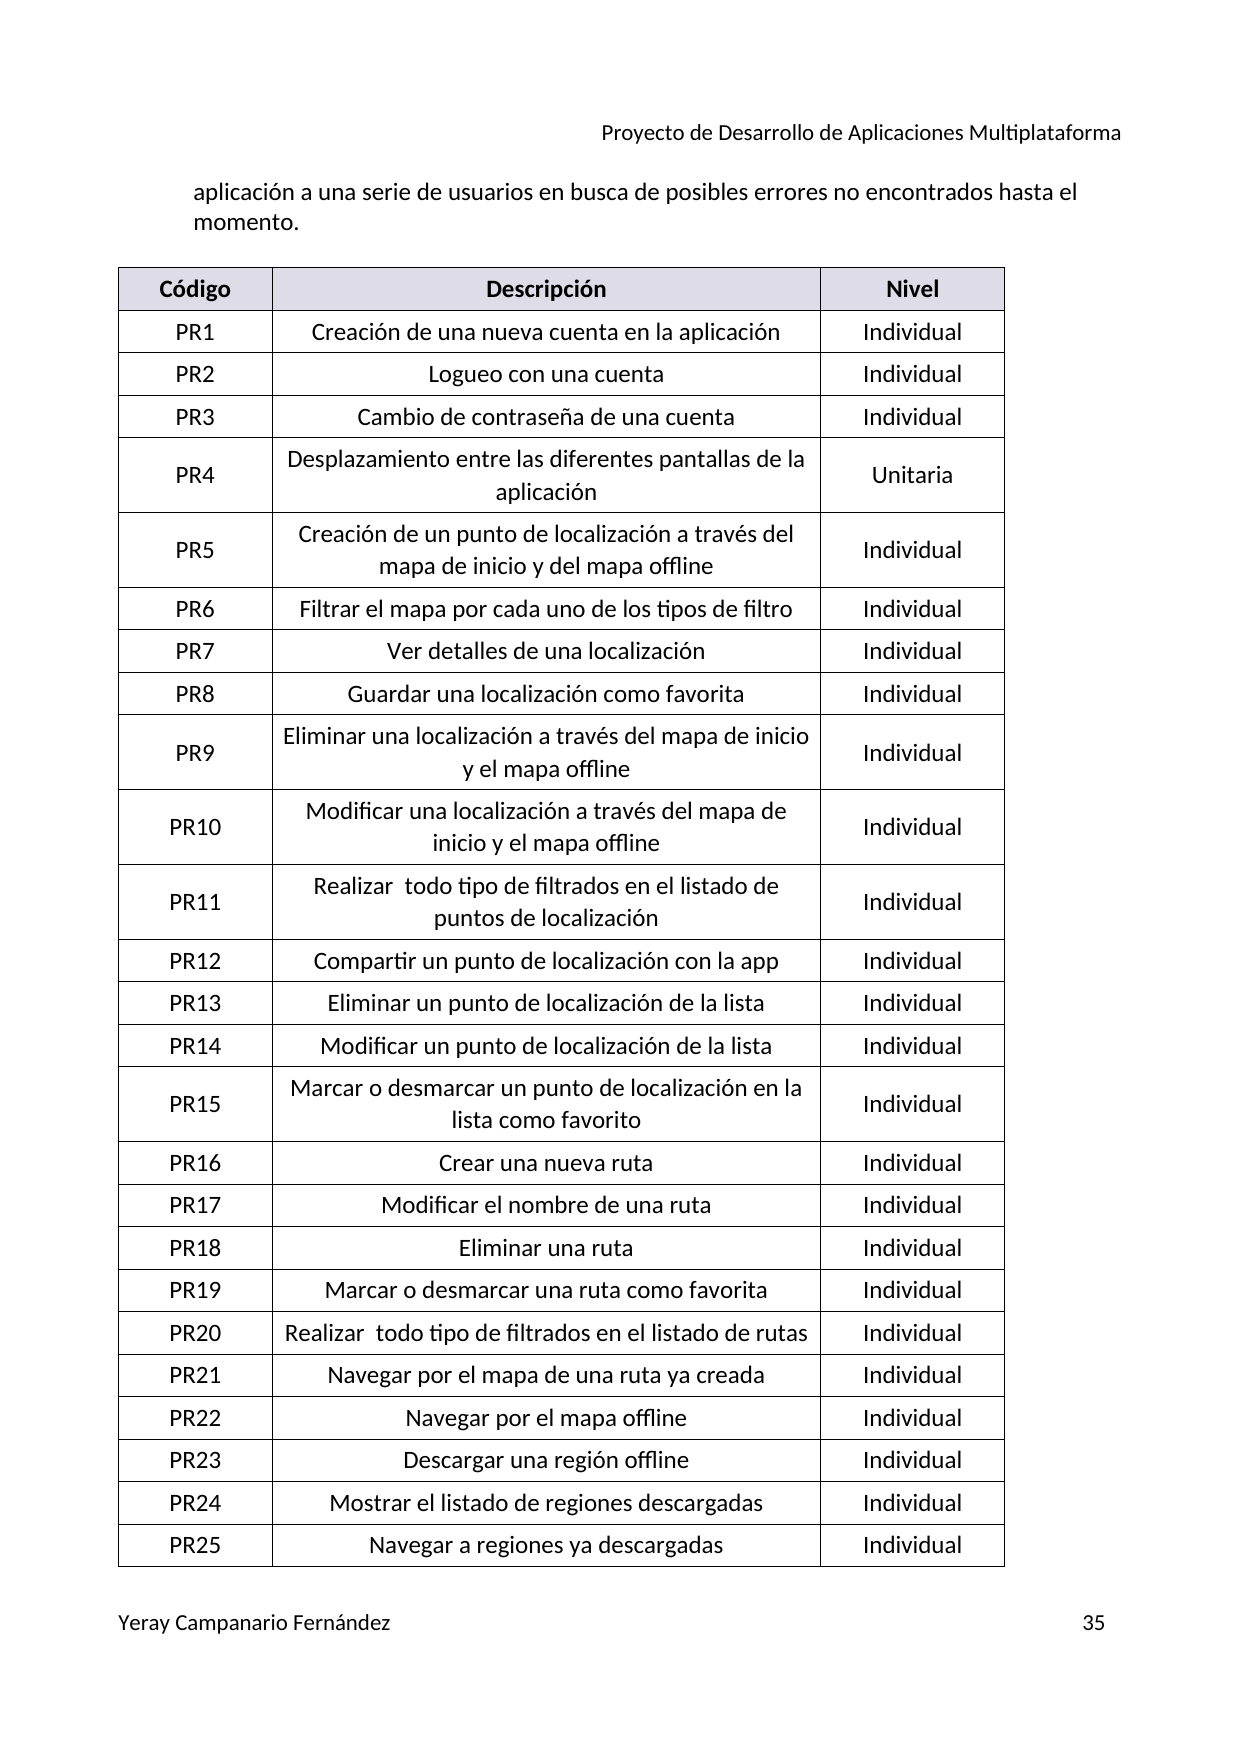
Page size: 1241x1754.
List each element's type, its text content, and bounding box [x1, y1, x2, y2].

table_cell Individual [821, 1227, 1004, 1268]
table_cell Eliminar una ruta [273, 1227, 820, 1268]
table_cell PR23 [119, 1440, 272, 1481]
table_cell Individual [821, 630, 1004, 672]
table_cell Logueo con una cuenta [273, 353, 820, 395]
table_cell Modificar el nombre de una ruta [273, 1185, 820, 1226]
table_header Descripción [273, 268, 820, 310]
table_cell Individual [821, 353, 1004, 395]
table_cell PR17 [119, 1185, 272, 1226]
table_cell Individual [821, 1185, 1004, 1226]
table_cell PR7 [119, 630, 272, 672]
table_cell Navegar por el mapa de una ruta ya creada [273, 1355, 820, 1396]
table_cell Guardar una localización como favorita [273, 673, 820, 714]
table_cell PR8 [119, 673, 272, 714]
table_header Nivel [821, 268, 1004, 310]
table_cell Individual [821, 1270, 1004, 1311]
table_cell PR24 [119, 1482, 272, 1523]
table_cell PR19 [119, 1270, 272, 1311]
table_cell Individual [821, 1142, 1004, 1183]
table_cell PR1 [119, 311, 272, 352]
table_cell Crear una nueva ruta [273, 1142, 820, 1183]
table_cell Individual [821, 513, 1004, 587]
table_cell PR4 [119, 438, 272, 512]
table_cell Individual [821, 940, 1004, 981]
table_cell Individual [821, 1482, 1004, 1523]
table_cell PR9 [119, 715, 272, 789]
table_cell Marcar o desmarcar un punto de localización en la lista como favorito [273, 1067, 820, 1141]
table_cell Cambio de contraseña de una cuenta [273, 396, 820, 437]
table_cell Individual [821, 865, 1004, 939]
table_cell Individual [821, 790, 1004, 864]
table_cell Creación de un punto de localización a través del mapa de inicio y del mapa offline [273, 513, 820, 587]
table_cell PR13 [119, 982, 272, 1024]
table_cell PR12 [119, 940, 272, 981]
table_cell Individual [821, 1525, 1004, 1566]
table_cell PR21 [119, 1355, 272, 1396]
table_cell Unitaria [821, 438, 1004, 512]
table_cell Ver detalles de una localización [273, 630, 820, 672]
table_cell Filtrar el mapa por cada uno de los tipos de filtro [273, 588, 820, 629]
table_cell PR15 [119, 1067, 272, 1141]
table_cell PR18 [119, 1227, 272, 1268]
table_cell Individual [821, 588, 1004, 629]
table_cell Mostrar el listado de regiones descargadas [273, 1482, 820, 1523]
table_cell PR6 [119, 588, 272, 629]
table_cell PR10 [119, 790, 272, 864]
table_cell PR20 [119, 1312, 272, 1353]
table_cell Modificar una localización a través del mapa de inicio y el mapa offline [273, 790, 820, 864]
table_cell PR25 [119, 1525, 272, 1566]
table_cell Individual [821, 673, 1004, 714]
table_cell Individual [821, 1355, 1004, 1396]
table_cell PR2 [119, 353, 272, 395]
table_cell Eliminar una localización a través del mapa de inicio y el mapa offline [273, 715, 820, 789]
table_cell Navegar a regiones ya descargadas [273, 1525, 820, 1566]
table_cell Individual [821, 1025, 1004, 1066]
list aplicación a una serie de usuarios en busca de posibles errores no encontrados hasta el momento. [156, 176, 1122, 237]
table_cell PR5 [119, 513, 272, 587]
table_cell Modificar un punto de localización de la lista [273, 1025, 820, 1066]
table_cell Individual [821, 1312, 1004, 1353]
table_cell Individual [821, 982, 1004, 1024]
table_cell Realizar todo tipo de filtrados en el listado de rutas [273, 1312, 820, 1353]
table_cell PR3 [119, 396, 272, 437]
table_cell PR22 [119, 1397, 272, 1438]
table_cell PR14 [119, 1025, 272, 1066]
table_cell Individual [821, 311, 1004, 352]
table_cell PR16 [119, 1142, 272, 1183]
table_cell Navegar por el mapa offline [273, 1397, 820, 1438]
table_cell PR11 [119, 865, 272, 939]
table_cell Realizar todo tipo de filtrados en el listado de puntos de localización [273, 865, 820, 939]
table_cell Marcar o desmarcar una ruta como favorita [273, 1270, 820, 1311]
table_cell Eliminar un punto de localización de la lista [273, 982, 820, 1024]
table_cell Desplazamiento entre las diferentes pantallas de la aplicación [273, 438, 820, 512]
table_cell Compartir un punto de localización con la app [273, 940, 820, 981]
table_cell Individual [821, 1397, 1004, 1438]
table_cell Individual [821, 1067, 1004, 1141]
table_cell Individual [821, 1440, 1004, 1481]
table_cell Descargar una región offline [273, 1440, 820, 1481]
table_cell Creación de una nueva cuenta en la aplicación [273, 311, 820, 352]
table_header Código [119, 268, 272, 310]
table_cell Individual [821, 396, 1004, 437]
table_cell Individual [821, 715, 1004, 789]
